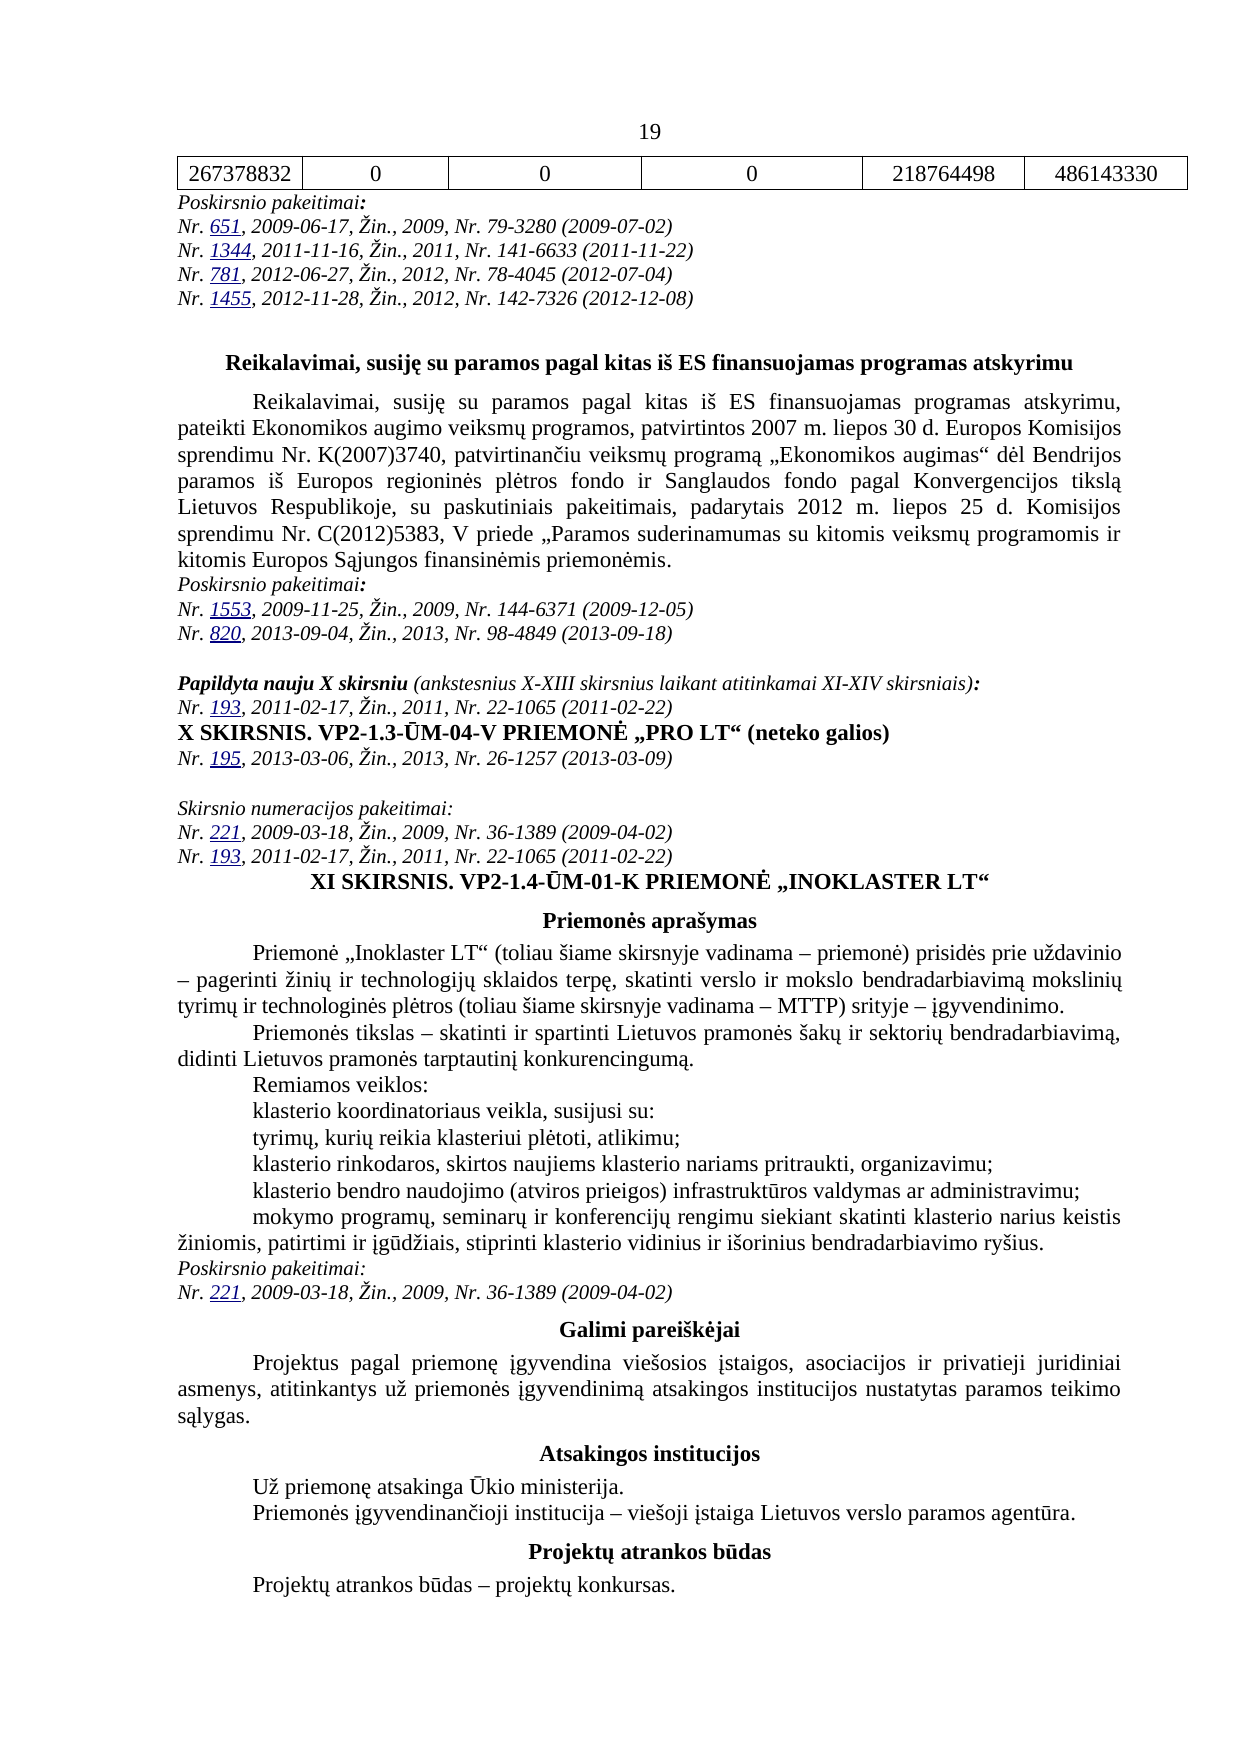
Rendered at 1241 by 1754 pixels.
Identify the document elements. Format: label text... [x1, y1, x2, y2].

text Nr. 221, 2009-03-18, Žin., 2009, Nr. 36-1389 (2009-04-02) [177, 1280, 1122, 1304]
text Poskirsnio pakeitimai: [177, 1256, 1122, 1280]
text klasterio rinkodaros, skirtos naujiems klasterio nariams pritraukti, organizavimu; [177, 1150, 1122, 1177]
table_cell 0 [303, 157, 448, 189]
text Projektų atrankos būdas [177, 1538, 1122, 1565]
text klasterio bendro naudojimo (atviros prieigos) infrastruktūros valdymas ar administravimu; [177, 1177, 1122, 1203]
text Nr. 1344, 2011-11-16, Žin., 2011, Nr. 141-6633 (2011-11-22) [177, 238, 1122, 262]
text Nr. 651, 2009-06-17, Žin., 2009, Nr. 79-3280 (2009-07-02) [177, 214, 1122, 238]
text mokymo programų, seminarų ir konferencijų rengimu siekiant skatinti klasterio narius keistis žiniomis, patirtimi ir įgūdžiais, stiprinti klasterio vidinius ir išorinius bendradarbiavimo ryšius. [177, 1203, 1122, 1256]
text Nr. 195, 2013-03-06, Žin., 2013, Nr. 26-1257 (2013-03-09) [177, 745, 1122, 769]
text tyrimų, kurių reikia klasteriui plėtoti, atlikimu; [177, 1124, 1122, 1150]
table_cell 0 [449, 157, 641, 189]
text Nr. 193, 2011-02-17, Žin., 2011, Nr. 22-1065 (2011-02-22) [177, 695, 1122, 719]
subtitle Poskirsnio pakeitimai: [177, 190, 1122, 214]
text Priemonės tikslas – skatinti ir spartinti Lietuvos pramonės šakų ir sektorių bendradarbiavimą, didinti Lietuvos pramonės tarptautinį konkurencingumą. [177, 1018, 1122, 1071]
table_cell 0 [642, 157, 862, 189]
text Galimi pareiškėjai [177, 1316, 1122, 1343]
text Atsakingos institucijos [177, 1441, 1122, 1467]
text Už priemonę atsakinga Ūkio ministerija. [177, 1473, 1122, 1499]
table_cell 267378832 [178, 157, 302, 189]
text Nr. 820, 2013-09-04, Žin., 2013, Nr. 98-4849 (2013-09-18) [177, 621, 1122, 644]
text Reikalavimai, susiję su paramos pagal kitas iš ES finansuojamas programas atskyrimu, pateikti Ekonomikos augimo veiksmų programos, patvirtintos 2007 m. liepos 30 d. Europos Komisijos sprendimu Nr. K(2007)3740, patvirtinančiu veiksmų programą „Ekonomikos augimas“ dėl Bendrijos paramos iš Europos regioninės plėtros fondo ir Sanglaudos fondo pagal Konvergencijos tikslą Lietuvos Respublikoje, su paskutiniais pakeitimais, padarytais 2012 m. liepos 25 d. Komisijos sprendimu Nr. C(2012)5383, V priede „Paramos suderinamumas su kitomis veiksmų programomis ir kitomis Europos Sąjungos finansinėmis priemonėmis. [177, 388, 1122, 572]
subtitle X skirsnis. VP2-1.3-ŪM-04-V priemonė „PRO LT“ (neteko galios) [177, 719, 1122, 745]
subtitle XI SKIRSNIS. VP2-1.4-ŪM-01-K priemonė „Inoklaster LT“ [177, 868, 1122, 894]
text Nr. 781, 2012-06-27, Žin., 2012, Nr. 78-4045 (2012-07-04) [177, 262, 1122, 286]
text Projektus pagal priemonę įgyvendina viešosios įstaigos, asociacijos ir privatieji juridiniai asmenys, atitinkantys už priemonės įgyvendinimą atsakingos institucijos nustatytas paramos teikimo sąlygas. [177, 1349, 1122, 1428]
text Nr. 193, 2011-02-17, Žin., 2011, Nr. 22-1065 (2011-02-22) [177, 844, 1122, 868]
text Papildyta nauju X skirsniu (ankstesnius X-XIII skirsnius laikant atitinkamai XI-XIV skirsniais): [177, 671, 1122, 695]
subtitle Poskirsnio pakeitimai: [177, 572, 1122, 596]
text Projektų atrankos būdas – projektų konkursas. [177, 1571, 1122, 1597]
text Priemonė „Inoklaster LT“ (toliau šiame skirsnyje vadinama – priemonė) prisidės prie uždavinio – pagerinti žinių ir technologijų sklaidos terpę, skatinti verslo ir mokslo bendradarbiavimą mokslinių tyrimų ir technologinės plėtros (toliau šiame skirsnyje vadinama – MTTP) srityje – įgyvendinimo. [177, 939, 1122, 1018]
text klasterio koordinatoriaus veikla, susijusi su: [177, 1098, 1122, 1124]
text Nr. 1455, 2012-11-28, Žin., 2012, Nr. 142-7326 (2012-12-08) [177, 286, 1122, 310]
text Nr. 221, 2009-03-18, Žin., 2009, Nr. 36-1389 (2009-04-02) [177, 820, 1122, 844]
table_cell 486143330 [1025, 157, 1187, 189]
text Skirsnio numeracijos pakeitimai: [177, 796, 1122, 820]
text Nr. 1553, 2009-11-25, Žin., 2009, Nr. 144-6371 (2009-12-05) [177, 596, 1122, 621]
text Priemonės aprašymas [177, 907, 1122, 933]
text Priemonės įgyvendinančioji institucija – viešoji įstaiga Lietuvos verslo paramos agentūra. [177, 1499, 1122, 1526]
table_cell 218764498 [863, 157, 1024, 189]
text Remiamos veiklos: [177, 1071, 1122, 1098]
text Reikalavimai, susiję su paramos pagal kitas iš ES finansuojamas programas atskyrimu [177, 323, 1122, 375]
